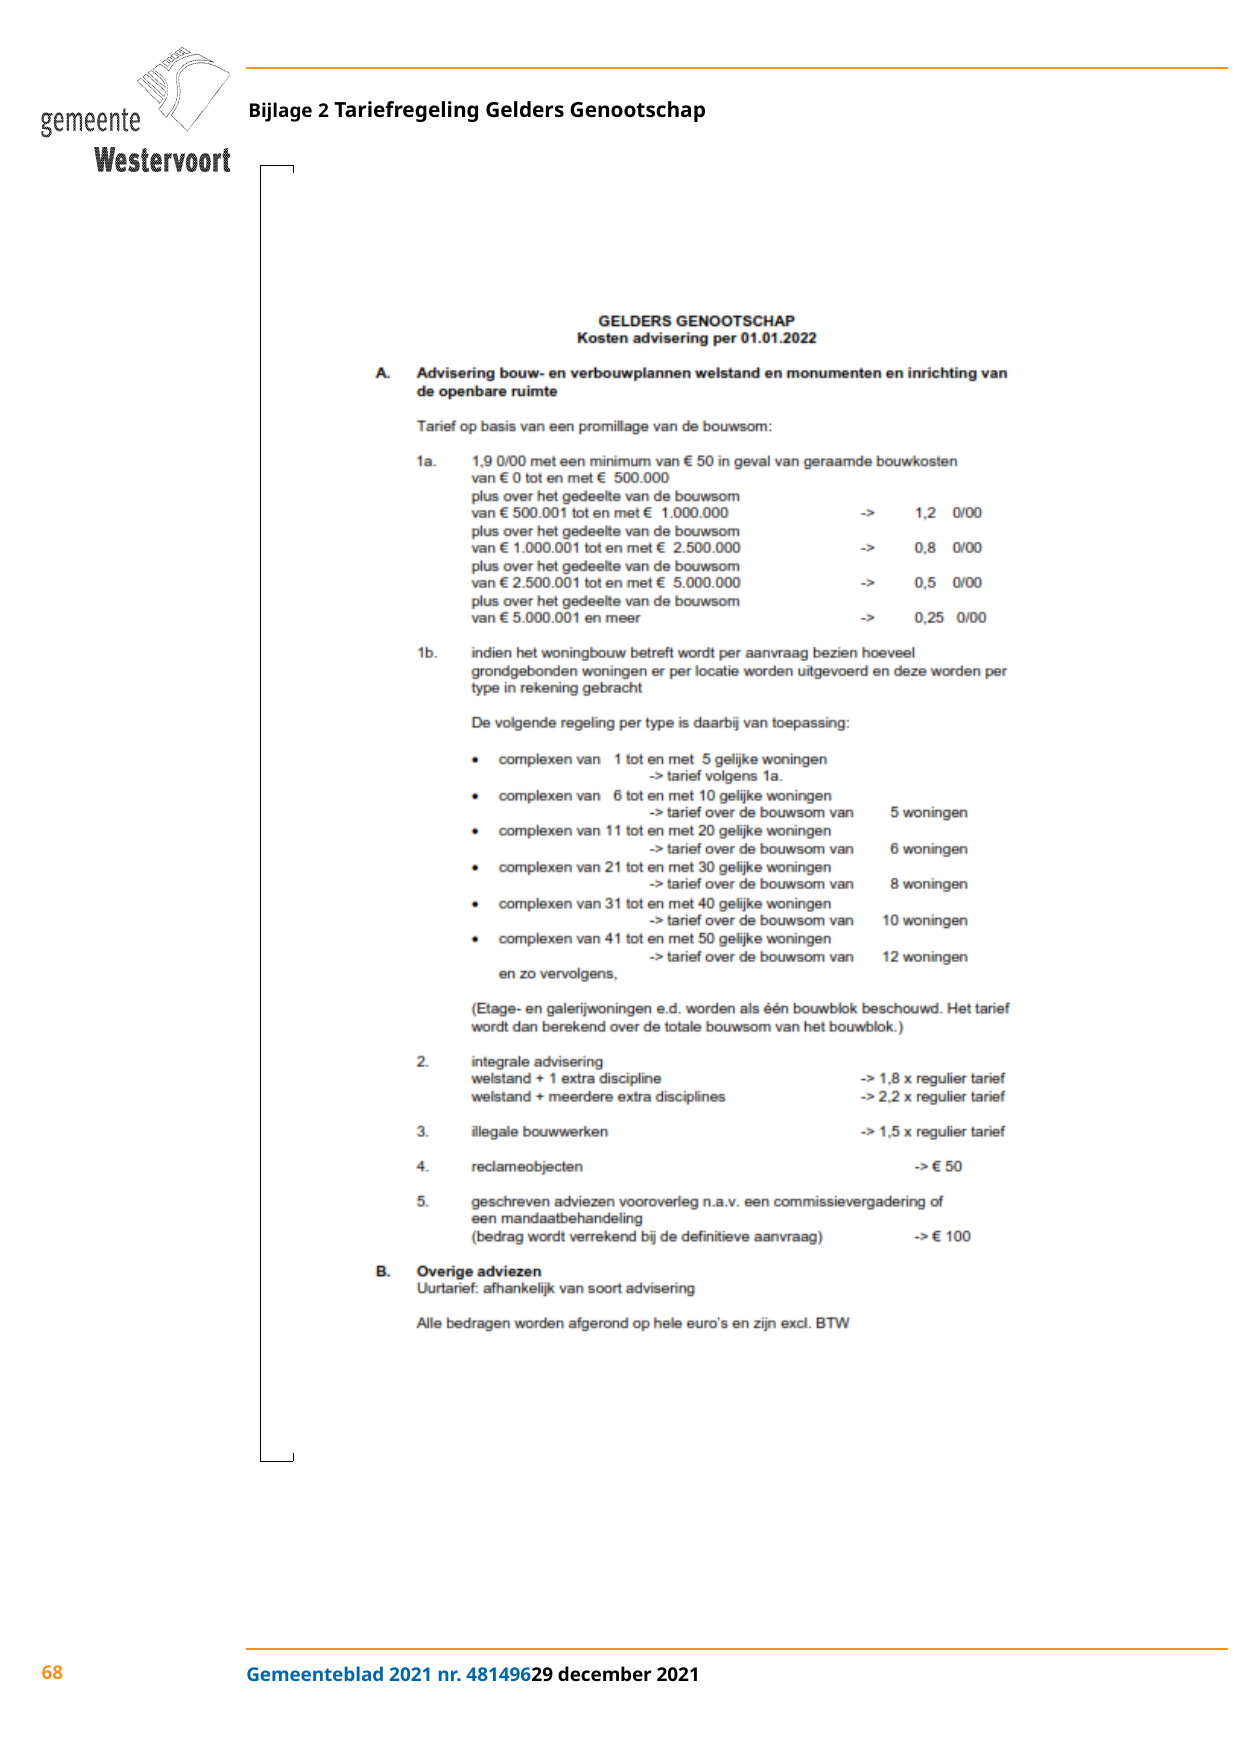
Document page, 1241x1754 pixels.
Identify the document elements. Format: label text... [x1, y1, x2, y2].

picture [268, 173, 1173, 1453]
picture [41, 47, 231, 172]
text Bijlage 2 Tariefregeling Gelders Genootschap [248, 95, 1152, 123]
